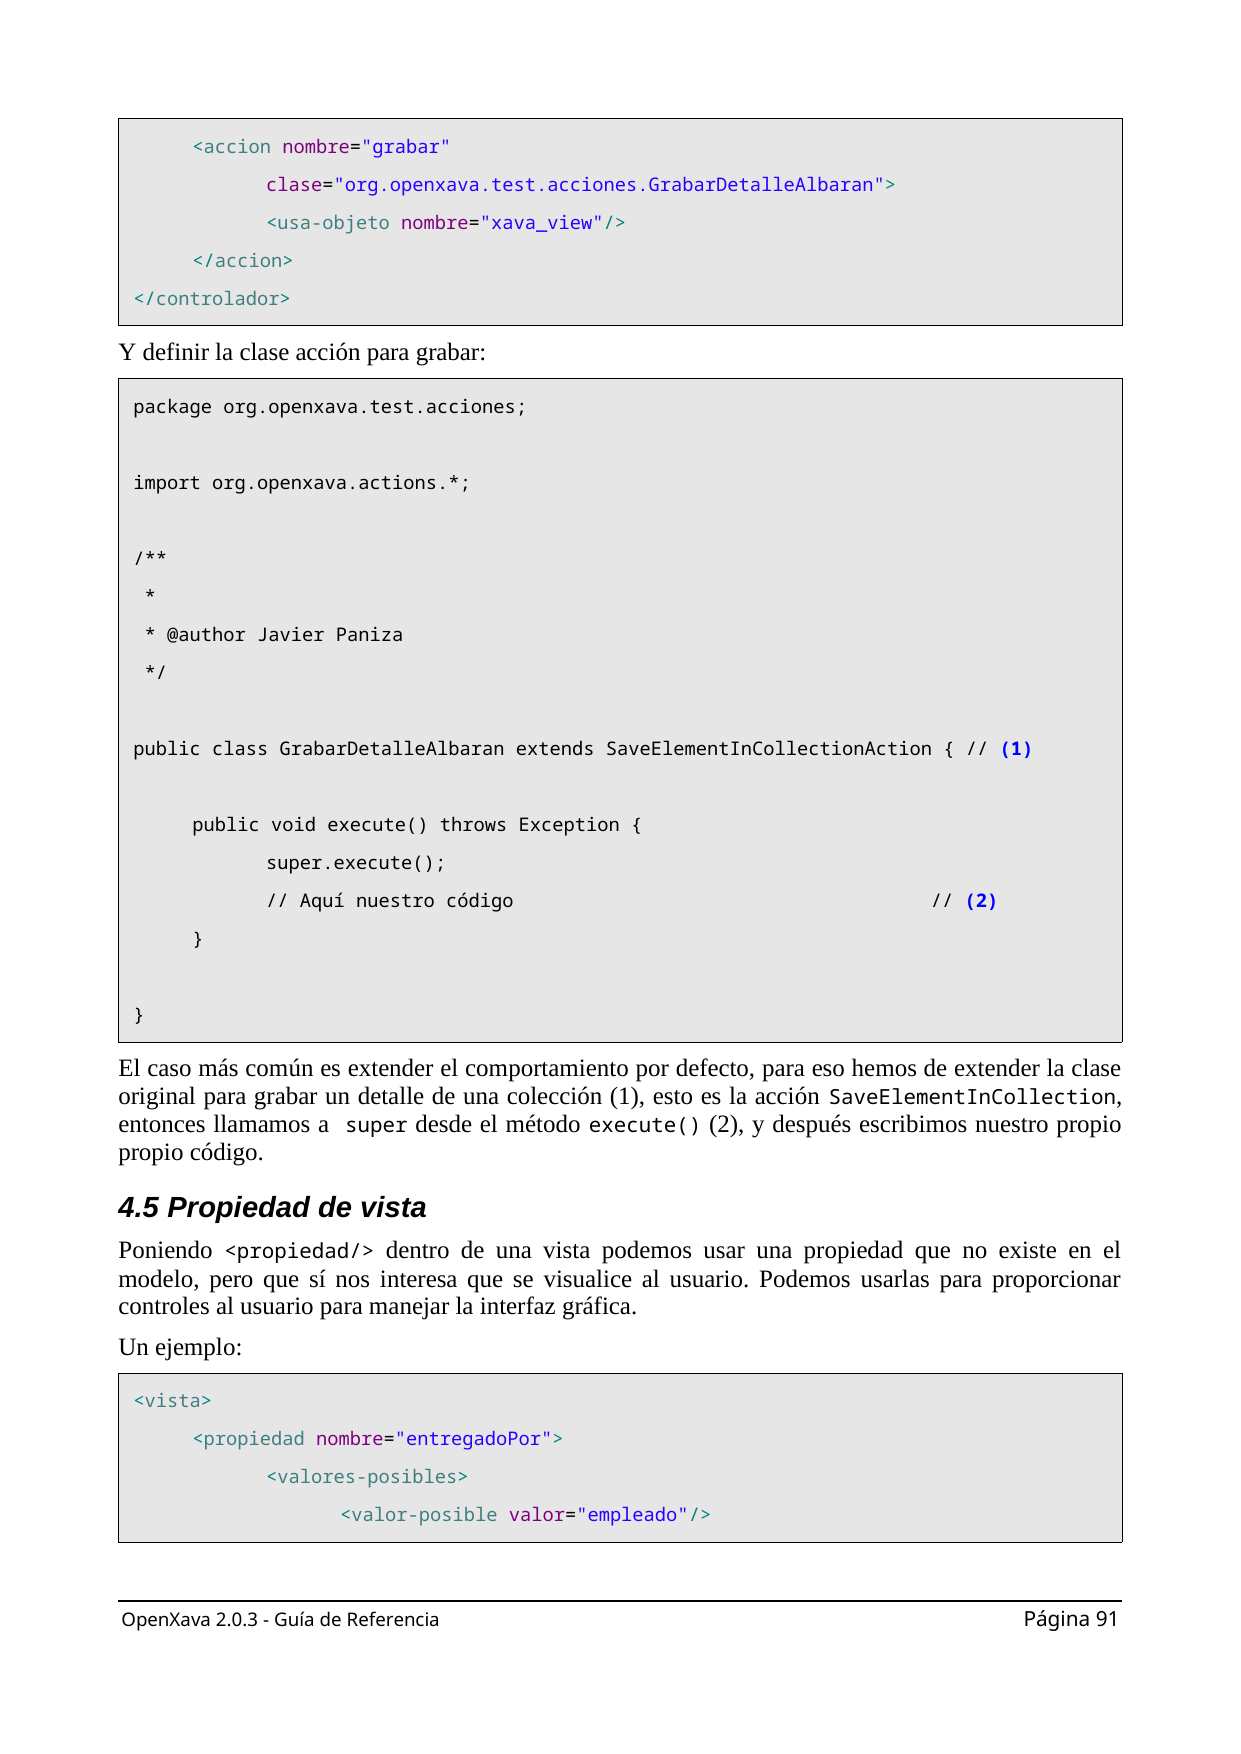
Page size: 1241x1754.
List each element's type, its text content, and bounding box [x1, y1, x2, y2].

text super.execute(); [119, 834, 1122, 872]
text <propiedad nombre="entregadoPor"> [119, 1411, 1122, 1449]
text import org.openxava.actions.*; [119, 454, 1122, 492]
text } [119, 987, 1122, 1042]
text </controlador> [119, 270, 1122, 325]
text // Aquí nuestro código // (2) [119, 872, 1122, 911]
text Poniendo <propiedad/> dentro de una vista podemos usar una propiedad que no existe en el modelo, pero que sí nos interesa que se visualice al usuario. Podemos usarlas para proporcionar controles al usuario para manejar la interfaz gráfica. [118, 1236, 1122, 1320]
text </accion> [119, 232, 1122, 270]
text */ [119, 644, 1122, 682]
text <accion nombre="grabar" [119, 119, 1122, 156]
text } [119, 911, 1122, 948]
text <vista> [119, 1374, 1122, 1411]
text <valor-posible valor="empleado"/> [119, 1487, 1122, 1542]
text * [119, 568, 1122, 606]
text Un ejemplo: [118, 1333, 1122, 1360]
text <valores-posibles> [119, 1449, 1122, 1487]
text clase="org.openxava.test.acciones.GrabarDetalleAlbaran"> [119, 156, 1122, 194]
subtitle Propiedad de vista [118, 1191, 1122, 1224]
text package org.openxava.test.acciones; [119, 379, 1122, 416]
text public class GrabarDetalleAlbaran extends SaveElementInCollectionAction { // (1) [119, 720, 1122, 758]
text /** [119, 530, 1122, 568]
text El caso más común es extender el comportamiento por defecto, para eso hemos de extender la clase original para grabar un detalle de una colección (1), esto es la acción SaveElementInCollection, entonces llamamos a super desde el método execute() (2), y después escribimos nuestro propio propio código. [118, 1054, 1122, 1166]
text Y definir la clase acción para grabar: [118, 338, 1122, 366]
text <usa-objeto nombre="xava_view"/> [119, 194, 1122, 232]
text public void execute() throws Exception { [119, 796, 1122, 834]
text * @author Javier Paniza [119, 606, 1122, 644]
